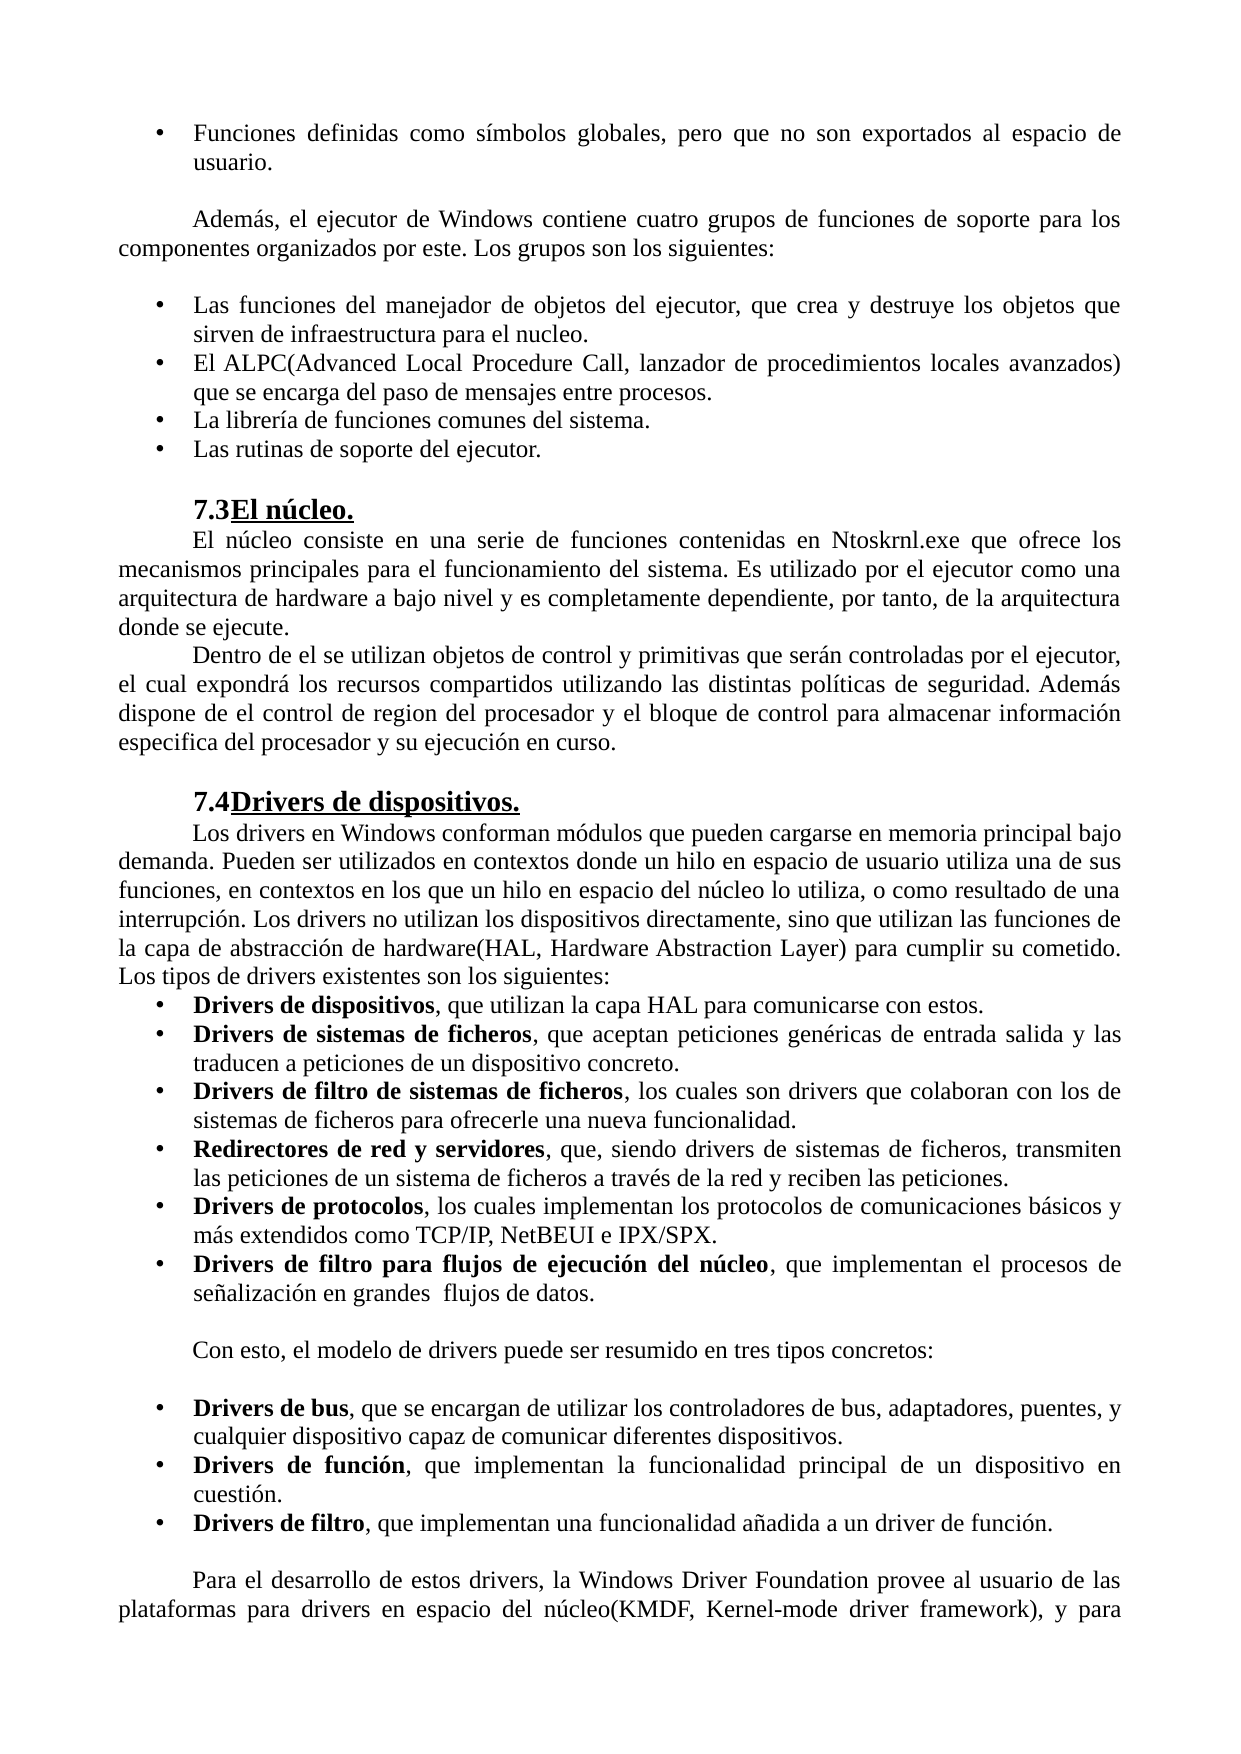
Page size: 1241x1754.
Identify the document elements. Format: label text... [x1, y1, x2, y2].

list Drivers de filtro de sistemas de ficheros, los cuales son drivers que colaboran con los de sistemas de ficheros para ofrecerle una nueva funcionalidad. [156, 1076, 1122, 1134]
text Para el desarrollo de estos drivers, la Windows Driver Foundation provee al usuario de las plataformas para drivers en espacio del núcleo(KMDF, Kernel-mode driver framework), y para [118, 1565, 1122, 1623]
text Además, el ejecutor de Windows contiene cuatro grupos de funciones de soporte para los componentes organizados por este. Los grupos son los siguientes: [118, 204, 1122, 262]
list Drivers de sistemas de ficheros, que aceptan peticiones genéricas de entrada salida y las traducen a peticiones de un dispositivo concreto. [156, 1019, 1122, 1076]
list Drivers de protocolos, los cuales implementan los protocolos de comunicaciones básicos y más extendidos como TCP/IP, NetBEUI e IPX/SPX. [156, 1191, 1122, 1249]
list Drivers de dispositivos. [193, 784, 1122, 818]
text Con esto, el modelo de drivers puede ser resumido en tres tipos concretos: [118, 1335, 1122, 1364]
list Redirectores de red y servidores, que, siendo drivers de sistemas de ficheros, transmiten las peticiones de un sistema de ficheros a través de la red y reciben las peticiones. [156, 1134, 1122, 1191]
list El ALPC(Advanced Local Procedure Call, lanzador de procedimientos locales avanzados) que se encarga del paso de mensajes entre procesos. [156, 348, 1122, 406]
list Drivers de función, que implementan la funcionalidad principal de un dispositivo en cuestión. [156, 1450, 1122, 1508]
list Drivers de dispositivos, que utilizan la capa HAL para comunicarse con estos. [156, 990, 1122, 1019]
list El núcleo. [193, 492, 1122, 525]
list Drivers de filtro para flujos de ejecución del núcleo, que implementan el procesos de señalización en grandes flujos de datos. [156, 1249, 1122, 1306]
text El núcleo consiste en una serie de funciones contenidas en Ntoskrnl.exe que ofrece los mecanismos principales para el funcionamiento del sistema. Es utilizado por el ejecutor como una arquitectura de hardware a bajo nivel y es completamente dependiente, por tanto, de la arquitectura donde se ejecute. [118, 525, 1122, 640]
list La librería de funciones comunes del sistema. [156, 406, 1122, 434]
list Funciones definidas como símbolos globales, pero que no son exportados al espacio de usuario. [156, 118, 1122, 176]
list Drivers de bus, que se encargan de utilizar los controladores de bus, adaptadores, puentes, y cualquier dispositivo capaz de comunicar diferentes dispositivos. [156, 1393, 1122, 1450]
text Los drivers en Windows conforman módulos que pueden cargarse en memoria principal bajo demanda. Pueden ser utilizados en contextos donde un hilo en espacio de usuario utiliza una de sus funciones, en contextos en los que un hilo en espacio del núcleo lo utiliza, o como resultado de una interrupción. Los drivers no utilizan los dispositivos directamente, sino que utilizan las funciones de la capa de abstracción de hardware(HAL, Hardware Abstraction Layer) para cumplir su cometido. Los tipos de drivers existentes son los siguientes: [118, 818, 1122, 990]
list Drivers de filtro, que implementan una funcionalidad añadida a un driver de función. [156, 1508, 1122, 1536]
list Las rutinas de soporte del ejecutor. [156, 434, 1122, 463]
list Las funciones del manejador de objetos del ejecutor, que crea y destruye los objetos que sirven de infraestructura para el nucleo. [156, 291, 1122, 348]
text Dentro de el se utilizan objetos de control y primitivas que serán controladas por el ejecutor, el cual expondrá los recursos compartidos utilizando las distintas políticas de seguridad. Además dispone de el control de region del procesador y el bloque de control para almacenar información especifica del procesador y su ejecución en curso. [118, 640, 1122, 755]
